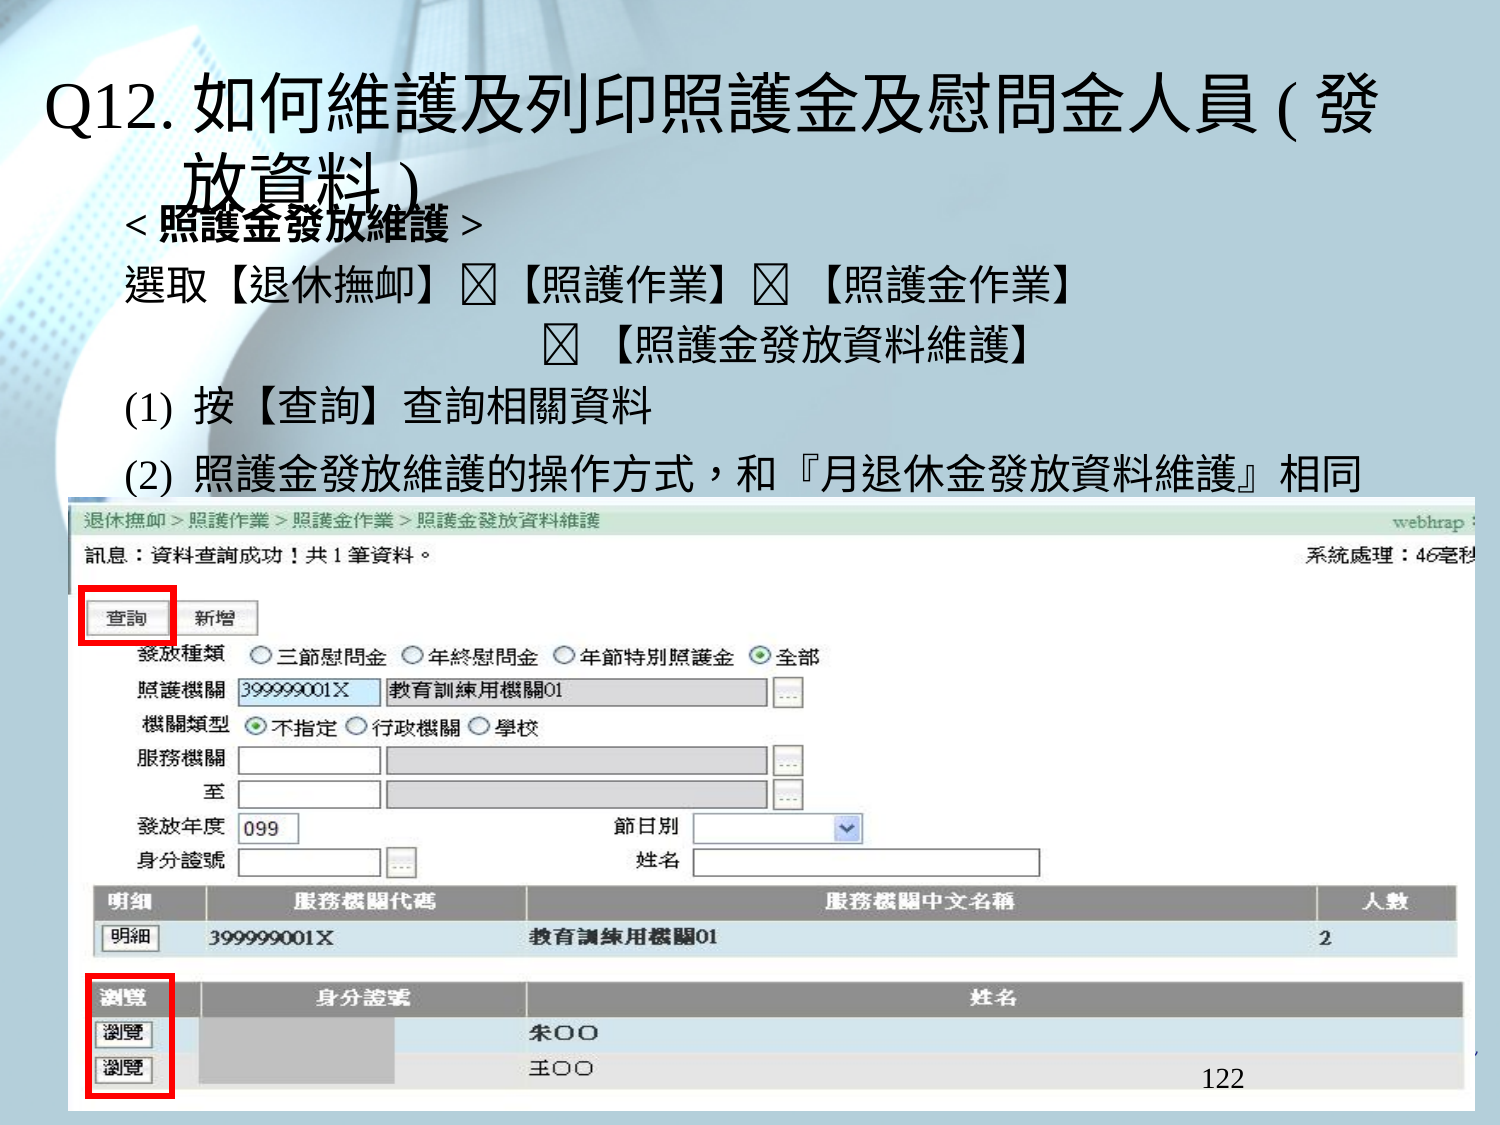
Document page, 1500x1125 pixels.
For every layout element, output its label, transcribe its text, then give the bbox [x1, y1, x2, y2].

title Q12.如何維護及列印照護金及慰問金人員(發放資料) [29, 54, 1459, 161]
list <照護金發放維護> 選取【退休撫卹】【照護作業】 【照護金作業】 【照護金發放資料維護】 (1) 按【查詢】查詢相關資料 (2) 照護金發放維護的操作方式，和『月退休金發放資料維護』相同 [53, 190, 1447, 513]
picture [68, 497, 1475, 1111]
text_box [1185, 1058, 1499, 1125]
